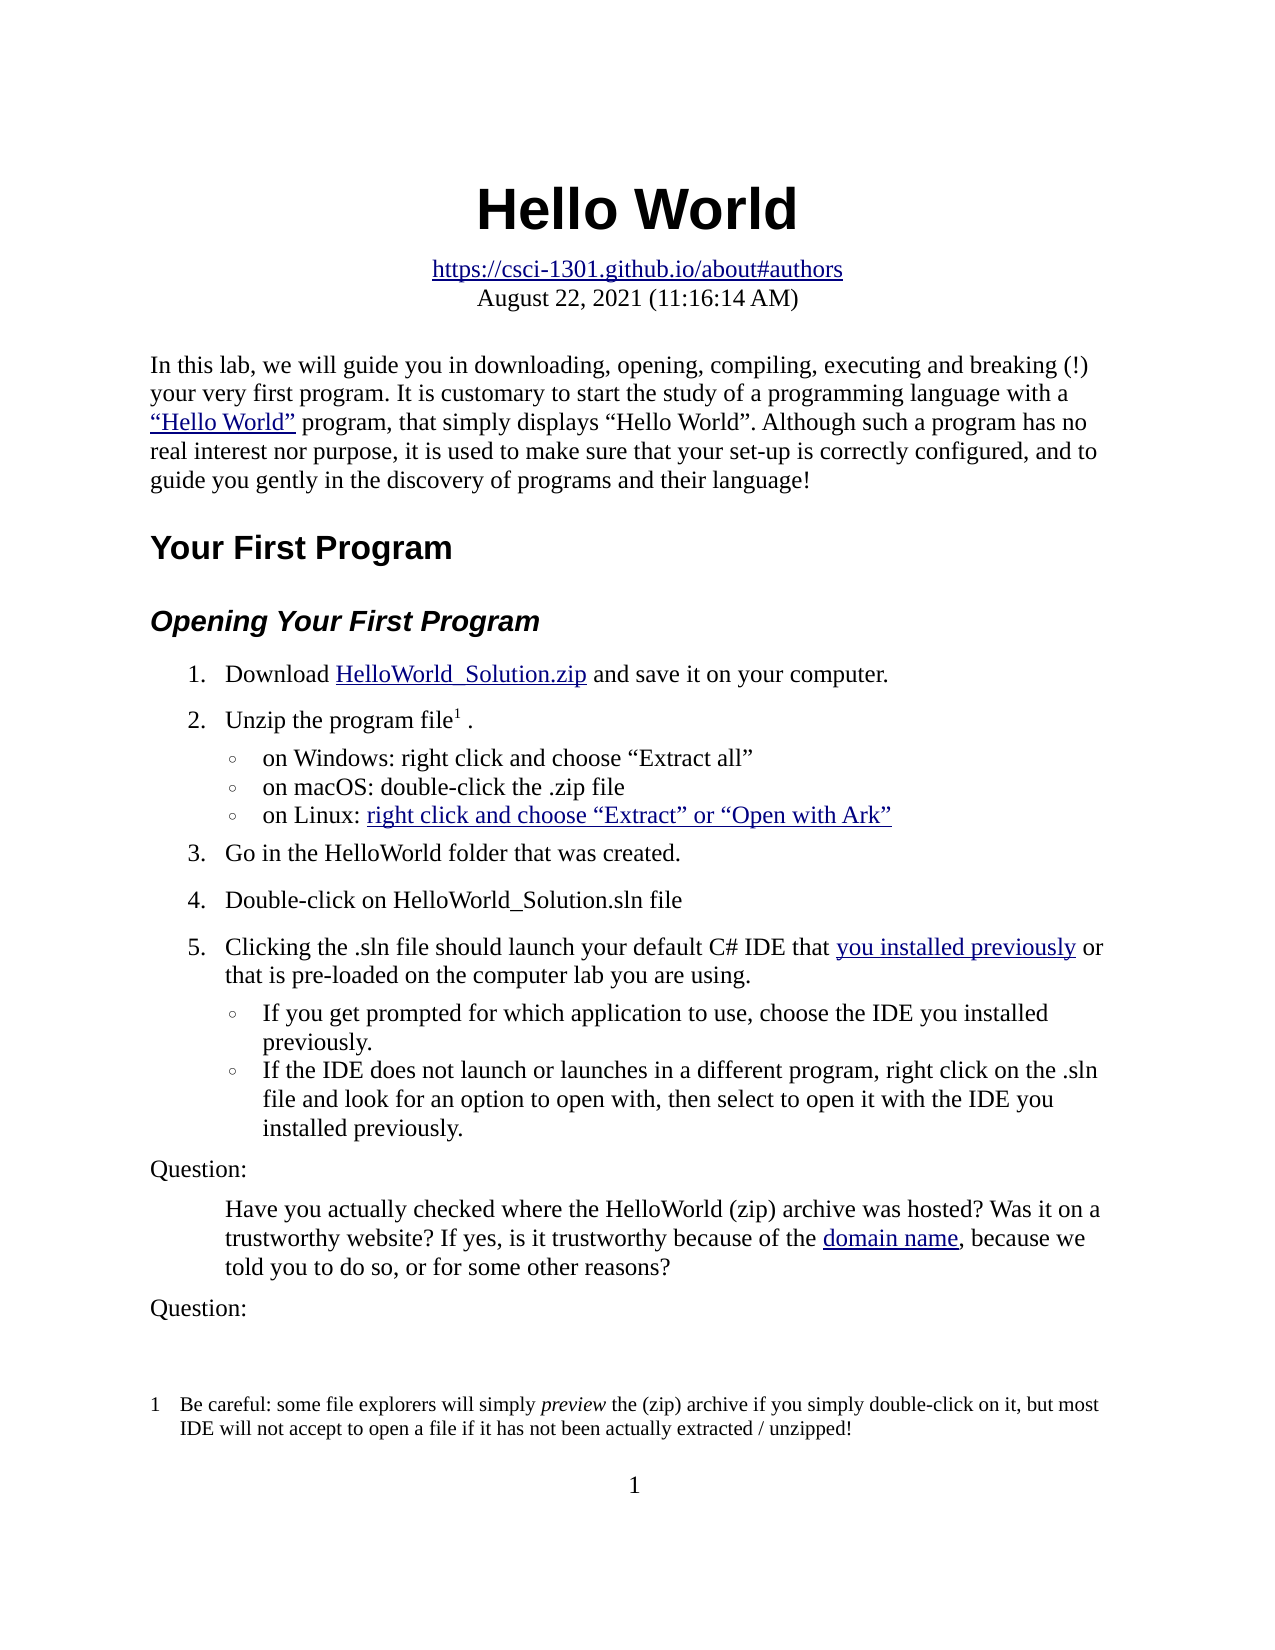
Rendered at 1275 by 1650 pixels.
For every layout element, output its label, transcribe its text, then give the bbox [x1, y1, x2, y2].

list on Windows: right click and choose “Extract all” [225, 743, 1125, 772]
text Question: [150, 1154, 1125, 1182]
text Have you actually checked where the HelloWorld (zip) archive was hosted? Was it on a trustworthy website? If yes, is it trustworthy because of the domain name, because we told you to do so, or for some other reasons? [225, 1194, 1125, 1281]
list on macOS: double-click the .zip file [225, 772, 1125, 801]
list Double-click on HelloWorld_Solution.sln file [187, 885, 1125, 914]
title Hello World [150, 175, 1125, 242]
list If you get prompted for which application to use, choose the IDE you installed previously. [225, 998, 1125, 1056]
list Download HelloWorld_Solution.zip and save it on your computer. [187, 659, 1125, 687]
text https://csci-1301.github.io/about#authors [150, 254, 1125, 283]
text In this lab, we will guide you in downloading, opening, compiling, executing and breaking (!) your very first program. It is customary to start the study of a programming language with a “Hello World” program, that simply displays “Hello World”. Although such a program has no real interest nor purpose, it is used to make sure that your set-up is correctly configured, and to guide you gently in the discovery of programs and their language! [150, 350, 1125, 493]
text Question: [150, 1293, 1125, 1321]
list Be careful: some file explorers will simply preview the (zip) archive if you simply double-click on it, but most IDE will not accept to open a file if it has not been actually extracted / unzipped! [150, 1392, 1125, 1440]
list Go in the HelloWorld folder that was created. [187, 838, 1125, 867]
list Unzip the program file . [187, 705, 1125, 734]
list If the IDE does not launch or launches in a different program, right click on the .sln file and look for an option to open with, then select to open it with the IDE you installed previously. [225, 1056, 1125, 1142]
text August 22, 2021 (11:16:14 AM) [150, 283, 1125, 312]
list Clicking the .sln file should launch your default C# IDE that you installed previously or that is pre-loaded on the computer lab you are using. [187, 932, 1125, 989]
subtitle Your First Program [150, 527, 1125, 566]
subtitle Opening Your First Program [150, 604, 1125, 637]
list on Linux: right click and choose “Extract” or “Open with Ark” [225, 801, 1125, 829]
